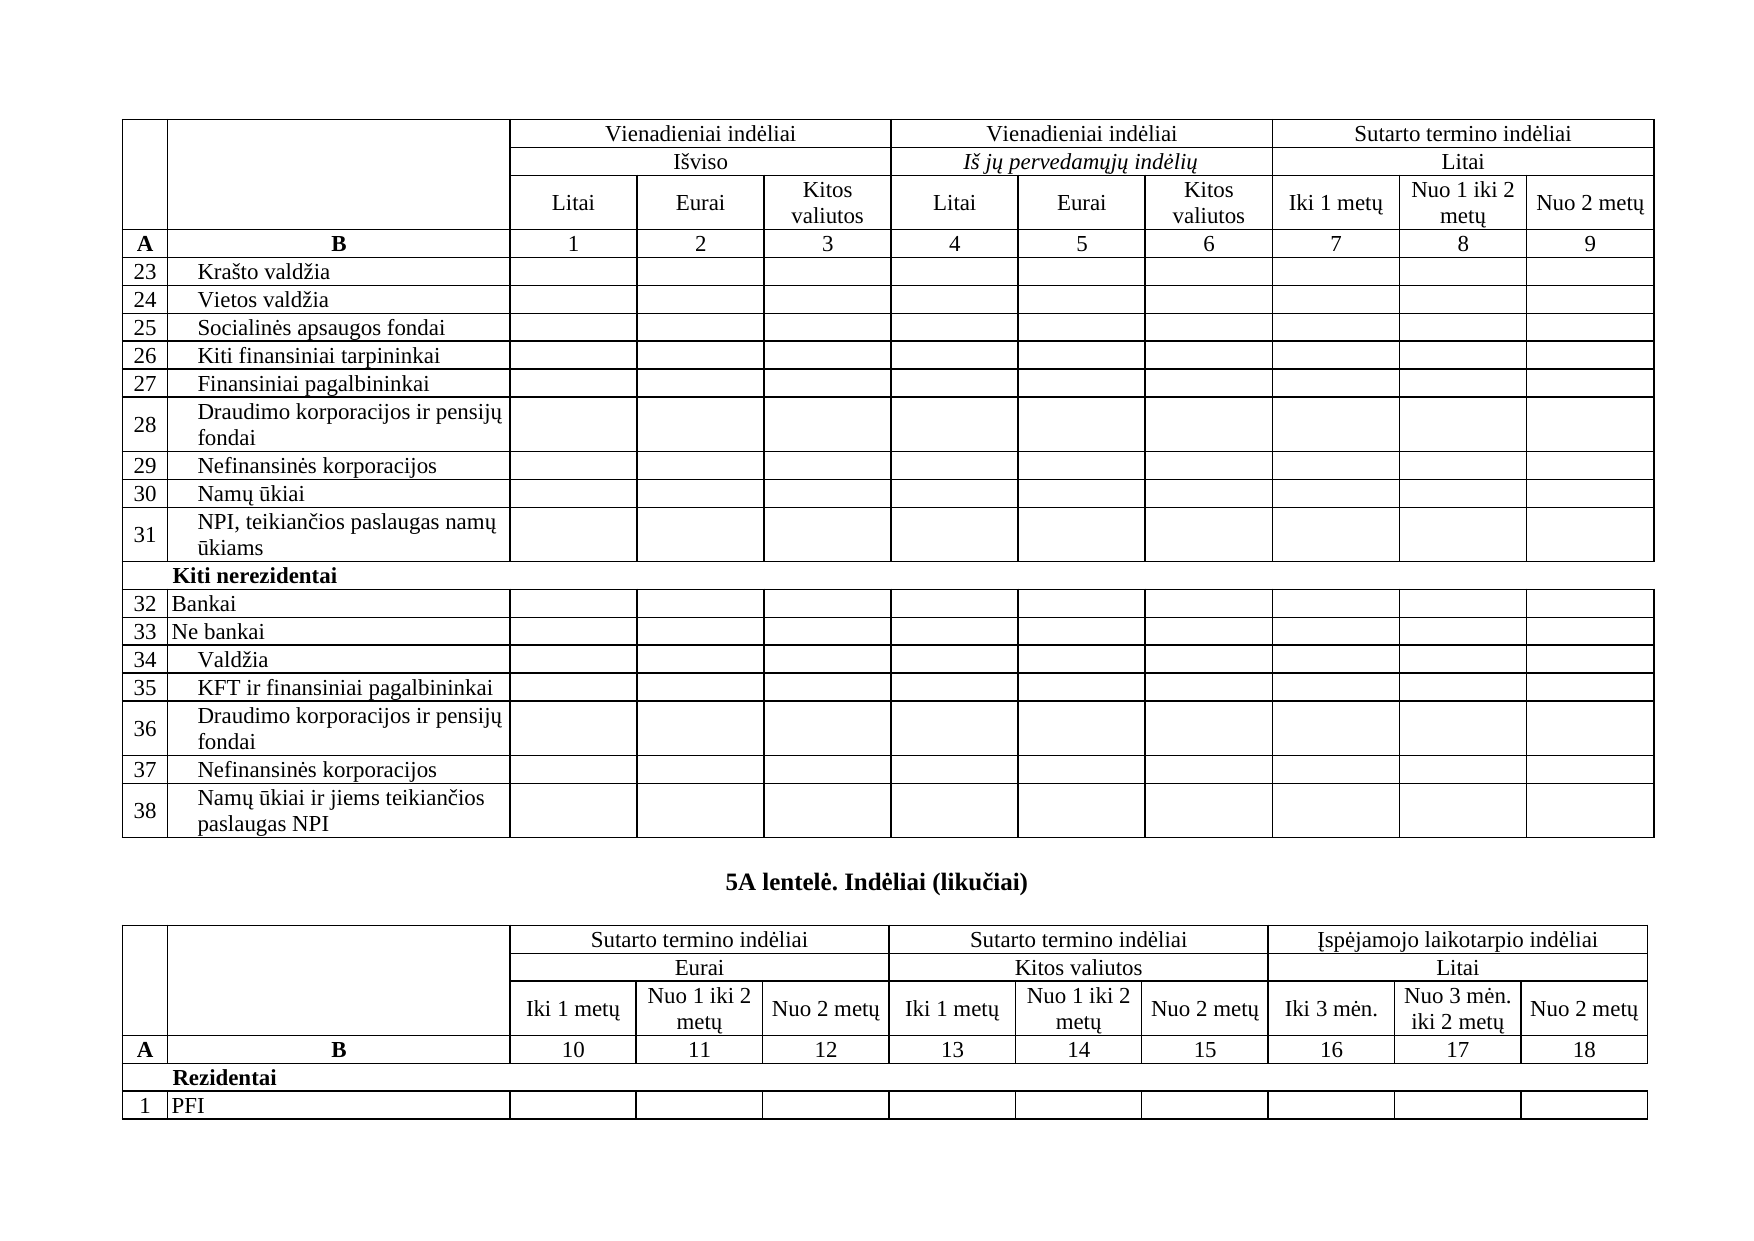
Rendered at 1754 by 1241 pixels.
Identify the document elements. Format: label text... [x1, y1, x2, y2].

table_cell [1019, 342, 1144, 368]
table_cell [638, 480, 763, 506]
table_cell 5 [1019, 230, 1144, 257]
table_cell Litai [1273, 148, 1653, 174]
table_cell [1273, 314, 1399, 340]
table_cell Iki 1 metų [1273, 176, 1399, 229]
table_cell [1146, 618, 1272, 644]
table_cell [1527, 702, 1653, 754]
table_cell 37 [123, 756, 167, 782]
table_cell 2 [638, 230, 763, 257]
table_cell [892, 398, 1017, 451]
table_cell [765, 452, 890, 478]
table_cell [1146, 370, 1272, 396]
table_cell Nefinansinės korporacijos [168, 756, 509, 782]
table_cell 3 [765, 230, 890, 257]
table_header Sutarto termino indėliai [1273, 120, 1653, 147]
table_cell B [168, 230, 509, 257]
table_cell Iki 1 metų [890, 982, 1015, 1034]
table_cell [892, 286, 1017, 312]
table_cell [638, 314, 763, 340]
table_cell A [123, 230, 167, 257]
table_cell 28 [123, 398, 167, 451]
table_cell [1273, 286, 1399, 312]
table_cell [1273, 258, 1399, 284]
table_cell [1273, 398, 1399, 451]
table_cell [1273, 508, 1399, 561]
table_cell [765, 702, 890, 754]
table_cell [1146, 286, 1272, 312]
table_cell [1273, 342, 1399, 368]
table_cell [1400, 618, 1526, 644]
table_cell Rezidentai [123, 1064, 1647, 1090]
table_header Sutarto termino indėliai [511, 926, 888, 952]
table_cell [1146, 646, 1272, 672]
table_cell [1019, 646, 1144, 672]
table_cell [638, 674, 763, 700]
table_header [168, 120, 509, 229]
table_cell 27 [123, 370, 167, 396]
table_cell [765, 314, 890, 340]
table_cell [1016, 1092, 1141, 1118]
table_cell [1527, 590, 1653, 616]
table_cell 1 [123, 1092, 167, 1118]
table_cell [1400, 784, 1526, 837]
table_cell [1146, 784, 1272, 837]
table_cell [892, 674, 1017, 700]
table_cell [765, 646, 890, 672]
table_cell [511, 756, 636, 782]
table_cell Ne bankai [168, 618, 509, 644]
table_cell [1019, 702, 1144, 754]
table_cell 16 [1269, 1036, 1394, 1062]
table_cell 24 [123, 286, 167, 312]
table_cell [638, 590, 763, 616]
table_cell [1019, 398, 1144, 451]
table_cell [1400, 258, 1526, 284]
table_cell Nuo 1 iki 2 metų [1400, 176, 1526, 229]
table_cell [637, 1092, 762, 1118]
table_cell [1146, 508, 1272, 561]
table_cell [1527, 480, 1653, 506]
table_cell [1146, 674, 1272, 700]
table_cell 12 [763, 1036, 888, 1062]
table_cell [1522, 1092, 1647, 1118]
table_cell [892, 756, 1017, 782]
table_cell [1527, 452, 1653, 478]
table_cell Nuo 3 mėn. iki 2 metų [1395, 982, 1520, 1034]
table_cell [638, 784, 763, 837]
table_cell 15 [1142, 1036, 1267, 1062]
table_cell Nuo 1 iki 2 metų [1016, 982, 1141, 1034]
table_cell [1273, 784, 1399, 837]
table_cell [892, 452, 1017, 478]
table_cell [638, 370, 763, 396]
table_cell [1527, 784, 1653, 837]
table_cell Litai [511, 176, 636, 229]
table_cell [1395, 1092, 1520, 1118]
table_cell [1400, 370, 1526, 396]
table_cell [1527, 398, 1653, 451]
table_cell [765, 258, 890, 284]
table_cell Namų ūkiai [168, 480, 509, 506]
table_cell Litai [1269, 954, 1647, 980]
table_cell 11 [637, 1036, 762, 1062]
table_cell [511, 784, 636, 837]
table_cell Finansiniai pagalbininkai [168, 370, 509, 396]
table_cell Socialinės apsaugos fondai [168, 314, 509, 340]
table_cell [892, 646, 1017, 672]
table_cell [511, 286, 636, 312]
table_cell [1019, 618, 1144, 644]
table_cell 14 [1016, 1036, 1141, 1062]
table_cell 8 [1400, 230, 1526, 257]
table_cell [511, 508, 636, 561]
table_cell [1146, 398, 1272, 451]
table_cell 32 [123, 590, 167, 616]
table_cell [1019, 674, 1144, 700]
table_cell [765, 398, 890, 451]
table_cell [892, 480, 1017, 506]
table_cell [1400, 702, 1526, 754]
table_cell [1527, 756, 1653, 782]
table_header [123, 120, 167, 229]
table_cell [1019, 508, 1144, 561]
table_cell [1527, 646, 1653, 672]
table_cell [638, 618, 763, 644]
table_cell [1527, 508, 1653, 561]
table_cell [765, 508, 890, 561]
table_cell [1019, 452, 1144, 478]
table_cell Kitos valiutos [890, 954, 1267, 980]
table_cell Nuo 2 metų [1527, 176, 1653, 229]
table_header Vienadieniai indėliai [511, 120, 890, 147]
table_cell Iki 3 mėn. [1269, 982, 1394, 1034]
table_cell Išviso [511, 148, 890, 174]
table_cell [511, 370, 636, 396]
table_cell [511, 314, 636, 340]
table_cell 29 [123, 452, 167, 478]
table_cell Kiti nerezidentai [123, 562, 1654, 588]
table_cell [638, 398, 763, 451]
table_cell [1400, 480, 1526, 506]
table_cell [1400, 398, 1526, 451]
table_cell [1527, 618, 1653, 644]
table_cell 34 [123, 646, 167, 672]
table_cell 30 [123, 480, 167, 506]
table_cell KFT ir finansiniai pagalbininkai [168, 674, 509, 700]
table_cell Litai [892, 176, 1017, 229]
table_cell [892, 618, 1017, 644]
table_cell 25 [123, 314, 167, 340]
table_cell [638, 646, 763, 672]
table_cell [638, 342, 763, 368]
table_cell Kitos valiutos [765, 176, 890, 229]
table_cell [638, 452, 763, 478]
table_cell Nuo 2 metų [1522, 982, 1647, 1034]
table_cell [1273, 756, 1399, 782]
table_cell [1527, 258, 1653, 284]
table_cell [1273, 618, 1399, 644]
table_cell [892, 370, 1017, 396]
table_cell [765, 674, 890, 700]
table_cell Krašto valdžia [168, 258, 509, 284]
table_cell Bankai [168, 590, 509, 616]
table_cell [892, 590, 1017, 616]
table_cell [1400, 508, 1526, 561]
table_cell [765, 480, 890, 506]
table_cell [511, 674, 636, 700]
table_cell [638, 286, 763, 312]
table_cell [1527, 286, 1653, 312]
table_cell [1146, 590, 1272, 616]
table_cell Nuo 2 metų [763, 982, 888, 1034]
table_cell [1019, 314, 1144, 340]
table_cell 4 [892, 230, 1017, 257]
table_cell [1527, 314, 1653, 340]
table_cell [1019, 286, 1144, 312]
table_cell 13 [890, 1036, 1015, 1062]
table_cell [1527, 370, 1653, 396]
table_cell 1 [511, 230, 636, 257]
table_cell Nefinansinės korporacijos [168, 452, 509, 478]
table_cell [1273, 452, 1399, 478]
table_cell [1146, 480, 1272, 506]
table_cell 23 [123, 258, 167, 284]
table_cell [1019, 756, 1144, 782]
table_cell [511, 590, 636, 616]
table_cell B [168, 1036, 509, 1062]
table_cell [765, 618, 890, 644]
table_cell Kiti finansiniai tarpininkai [168, 342, 509, 368]
table_cell [1400, 286, 1526, 312]
table_cell [1400, 756, 1526, 782]
table_cell [1527, 674, 1653, 700]
table_cell A [123, 1036, 167, 1062]
table_cell 33 [123, 618, 167, 644]
table_cell [1146, 258, 1272, 284]
table_cell 10 [511, 1036, 635, 1062]
table_cell [1146, 702, 1272, 754]
table_cell [1019, 480, 1144, 506]
table_cell [892, 342, 1017, 368]
table_cell [1146, 452, 1272, 478]
text 5A lentelė. Indėliai (likučiai) [118, 867, 1635, 896]
table_cell [638, 756, 763, 782]
table_cell [511, 702, 636, 754]
table_cell [1273, 480, 1399, 506]
table_cell Valdžia [168, 646, 509, 672]
table_cell Nuo 1 iki 2 metų [637, 982, 762, 1034]
table_cell [511, 342, 636, 368]
table_cell Namų ūkiai ir jiems teikiančios paslaugas NPI [168, 784, 509, 837]
table_cell [511, 398, 636, 451]
table_cell [1400, 314, 1526, 340]
table_cell [892, 314, 1017, 340]
table_cell [890, 1092, 1015, 1118]
table_cell [763, 1092, 888, 1118]
table_cell [511, 480, 636, 506]
table_cell [1400, 342, 1526, 368]
table_cell Eurai [1019, 176, 1144, 229]
table_cell [1273, 646, 1399, 672]
table_cell [765, 286, 890, 312]
table_cell [765, 756, 890, 782]
table_cell Eurai [511, 954, 888, 980]
table_cell [1400, 646, 1526, 672]
table_cell [765, 784, 890, 837]
table_cell 35 [123, 674, 167, 700]
table_cell Iki 1 metų [511, 982, 635, 1034]
table_cell 6 [1146, 230, 1272, 257]
table_cell [511, 258, 636, 284]
table_header Vienadieniai indėliai [892, 120, 1272, 147]
table_cell [892, 784, 1017, 837]
table_cell [765, 370, 890, 396]
table_cell [511, 646, 636, 672]
table_header [123, 926, 167, 1034]
table_cell [765, 590, 890, 616]
table_cell Kitos valiutos [1146, 176, 1272, 229]
table_cell 7 [1273, 230, 1399, 257]
table_cell [1273, 590, 1399, 616]
table_cell Draudimo korporacijos ir pensijų fondai [168, 702, 509, 754]
table_cell PFI [168, 1092, 509, 1118]
table_cell [1400, 590, 1526, 616]
table_cell [1400, 674, 1526, 700]
table_cell [1273, 370, 1399, 396]
table_cell [1146, 756, 1272, 782]
table_cell [765, 342, 890, 368]
table_cell [1146, 314, 1272, 340]
table_cell [1269, 1092, 1394, 1118]
table_cell [1019, 590, 1144, 616]
table_header Įspėjamojo laikotarpio indėliai [1269, 926, 1647, 952]
table_cell [511, 618, 636, 644]
table_cell 17 [1395, 1036, 1520, 1062]
table_cell Eurai [638, 176, 763, 229]
table_cell [638, 258, 763, 284]
table_cell [1527, 342, 1653, 368]
table_cell NPI, teikiančios paslaugas namų ūkiams [168, 508, 509, 561]
table_cell 18 [1522, 1036, 1647, 1062]
table_cell [892, 258, 1017, 284]
table_cell [1019, 258, 1144, 284]
table_cell 31 [123, 508, 167, 561]
table_cell Draudimo korporacijos ir pensijų fondai [168, 398, 509, 451]
table_cell [511, 1092, 635, 1118]
table_cell [511, 452, 636, 478]
table_cell [638, 702, 763, 754]
table_header Sutarto termino indėliai [890, 926, 1267, 952]
table_cell [1019, 370, 1144, 396]
table_cell [1273, 702, 1399, 754]
table_cell 36 [123, 702, 167, 754]
table_header [168, 926, 509, 1034]
table_cell 26 [123, 342, 167, 368]
table_cell Nuo 2 metų [1142, 982, 1267, 1034]
table_cell [1142, 1092, 1267, 1118]
table_cell 38 [123, 784, 167, 837]
table_cell [1273, 674, 1399, 700]
table_cell [638, 508, 763, 561]
table_cell [1146, 342, 1272, 368]
table_cell Iš jų pervedamųjų indėlių [892, 148, 1272, 174]
table_cell 9 [1527, 230, 1653, 257]
table_cell [892, 702, 1017, 754]
table_cell Vietos valdžia [168, 286, 509, 312]
table_cell [1019, 784, 1144, 837]
table_cell [892, 508, 1017, 561]
table_cell [1400, 452, 1526, 478]
